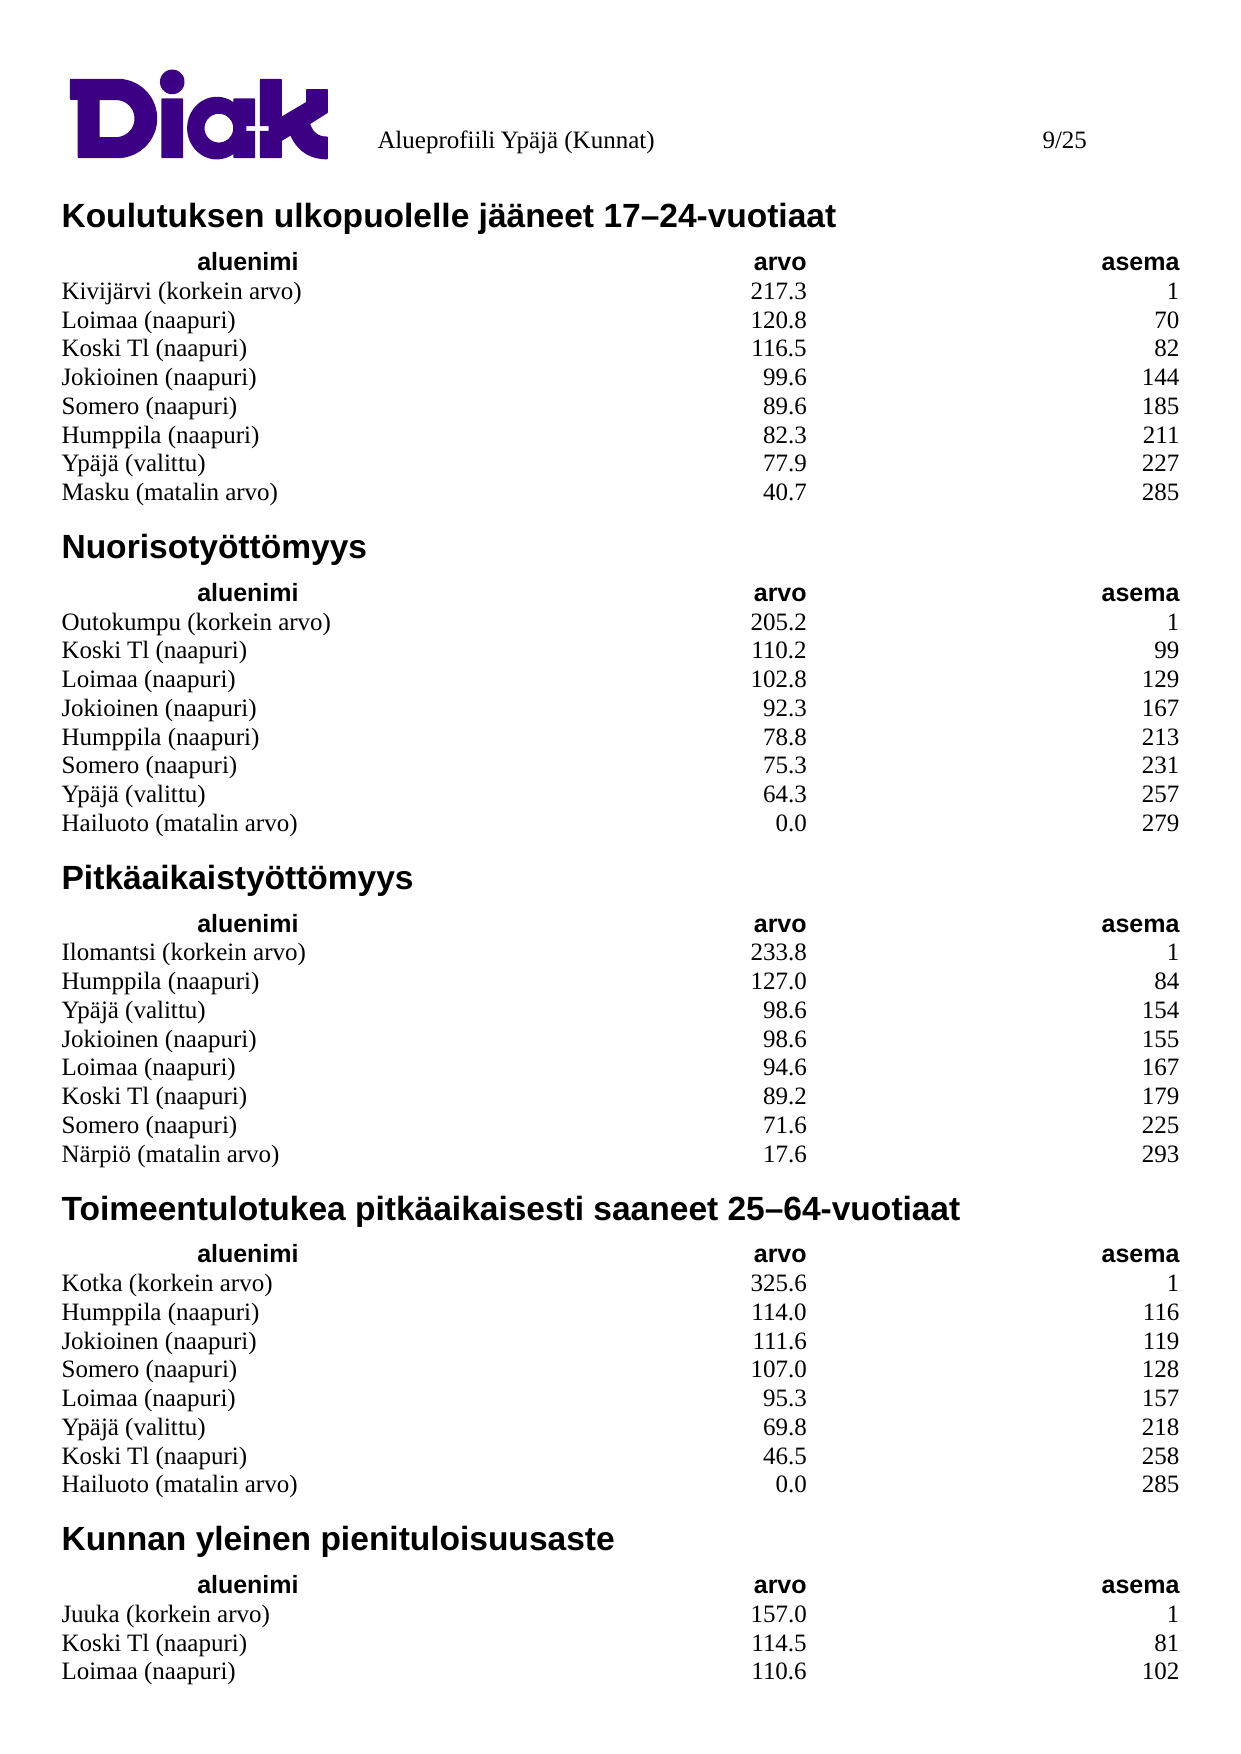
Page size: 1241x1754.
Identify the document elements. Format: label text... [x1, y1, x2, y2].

table_cell Humppila (naapuri) [61, 722, 434, 751]
table_cell 114.5 [434, 1628, 806, 1656]
table_cell 107.0 [434, 1355, 806, 1383]
table_cell 82.3 [434, 420, 806, 448]
table_cell Loimaa (naapuri) [61, 305, 434, 333]
table_cell 82 [806, 334, 1179, 362]
table_header aluenimi [61, 247, 434, 276]
table_cell 116 [806, 1297, 1179, 1326]
table_cell Ypäjä (valittu) [61, 1412, 434, 1441]
table_cell Koski Tl (naapuri) [61, 1081, 434, 1110]
table_cell 110.2 [434, 636, 806, 664]
table_cell 205.2 [434, 607, 806, 636]
table_cell Koski Tl (naapuri) [61, 1441, 434, 1469]
table_cell Juuka (korkein arvo) [61, 1599, 434, 1628]
table_cell 1 [806, 1268, 1179, 1297]
table_cell Humppila (naapuri) [61, 966, 434, 995]
table_cell Ypäjä (valittu) [61, 449, 434, 477]
table_cell 75.3 [434, 751, 806, 779]
table_cell 167 [806, 1053, 1179, 1081]
table_cell 213 [806, 722, 1179, 751]
table_cell 1 [806, 1599, 1179, 1628]
table_cell 225 [806, 1110, 1179, 1139]
table_header arvo [434, 909, 806, 937]
table_cell Loimaa (naapuri) [61, 664, 434, 693]
table_cell Somero (naapuri) [61, 1110, 434, 1139]
table_cell 293 [806, 1139, 1179, 1167]
table_cell 116.5 [434, 334, 806, 362]
table_cell 285 [806, 477, 1179, 506]
table_cell 257 [806, 779, 1179, 808]
table_cell 95.3 [434, 1383, 806, 1412]
table_cell 94.6 [434, 1053, 806, 1081]
table_cell 89.6 [434, 391, 806, 420]
table_cell 185 [806, 391, 1179, 420]
table_cell Loimaa (naapuri) [61, 1053, 434, 1081]
table_cell Ypäjä (valittu) [61, 779, 434, 808]
table_cell Ypäjä (valittu) [61, 995, 434, 1024]
table_cell 81 [806, 1628, 1179, 1656]
table_cell 69.8 [434, 1412, 806, 1441]
table_cell Somero (naapuri) [61, 751, 434, 779]
table_cell 157 [806, 1383, 1179, 1412]
table_header aluenimi [61, 1240, 434, 1268]
subtitle Nuorisotyöttömyys [61, 527, 1179, 566]
table_cell 84 [806, 966, 1179, 995]
table_header arvo [434, 578, 806, 607]
table_cell Kotka (korkein arvo) [61, 1268, 434, 1297]
table_cell 127.0 [434, 966, 806, 995]
table_cell Loimaa (naapuri) [61, 1656, 434, 1685]
table_header asema [806, 578, 1179, 607]
table_cell 279 [806, 808, 1179, 837]
table_cell 99.6 [434, 362, 806, 391]
table_cell 0.0 [434, 1470, 806, 1498]
table_cell 144 [806, 362, 1179, 391]
table_cell 98.6 [434, 1024, 806, 1052]
table_cell Koski Tl (naapuri) [61, 1628, 434, 1656]
table_cell 129 [806, 664, 1179, 693]
table_header arvo [434, 1570, 806, 1599]
table_cell 285 [806, 1470, 1179, 1498]
table_cell Somero (naapuri) [61, 391, 434, 420]
table_cell 78.8 [434, 722, 806, 751]
table_cell 110.6 [434, 1656, 806, 1685]
table_header aluenimi [61, 909, 434, 937]
table_cell 157.0 [434, 1599, 806, 1628]
table_cell Kivijärvi (korkein arvo) [61, 276, 434, 305]
table_cell 1 [806, 938, 1179, 966]
table_cell 40.7 [434, 477, 806, 506]
table_cell 1 [806, 276, 1179, 305]
table_cell 128 [806, 1355, 1179, 1383]
table_cell Koski Tl (naapuri) [61, 334, 434, 362]
table_cell 64.3 [434, 779, 806, 808]
table_header arvo [434, 1240, 806, 1268]
table_cell 102.8 [434, 664, 806, 693]
table_cell Humppila (naapuri) [61, 420, 434, 448]
subtitle Pitkäaikaistyöttömyys [61, 858, 1179, 896]
table_cell Jokioinen (naapuri) [61, 1326, 434, 1354]
table_cell 218 [806, 1412, 1179, 1441]
table_cell 119 [806, 1326, 1179, 1354]
table_cell 154 [806, 995, 1179, 1024]
table_cell 325.6 [434, 1268, 806, 1297]
table_cell Jokioinen (naapuri) [61, 1024, 434, 1052]
table_cell 1 [806, 607, 1179, 636]
table_cell Loimaa (naapuri) [61, 1383, 434, 1412]
table_cell 17.6 [434, 1139, 806, 1167]
table_cell 258 [806, 1441, 1179, 1469]
table_cell 114.0 [434, 1297, 806, 1326]
table_cell 102 [806, 1656, 1179, 1685]
table_cell 77.9 [434, 449, 806, 477]
table_cell 70 [806, 305, 1179, 333]
table_cell 92.3 [434, 693, 806, 722]
table_cell 111.6 [434, 1326, 806, 1354]
table_cell Jokioinen (naapuri) [61, 693, 434, 722]
table_cell Outokumpu (korkein arvo) [61, 607, 434, 636]
table_header asema [806, 1570, 1179, 1599]
table_cell Jokioinen (naapuri) [61, 362, 434, 391]
table_cell Somero (naapuri) [61, 1355, 434, 1383]
table_cell 227 [806, 449, 1179, 477]
table_header asema [806, 247, 1179, 276]
table_cell 179 [806, 1081, 1179, 1110]
table_header aluenimi [61, 578, 434, 607]
table_cell 99 [806, 636, 1179, 664]
table_cell 211 [806, 420, 1179, 448]
table_header aluenimi [61, 1570, 434, 1599]
table_cell 46.5 [434, 1441, 806, 1469]
table_cell 217.3 [434, 276, 806, 305]
table_cell 231 [806, 751, 1179, 779]
table_cell Hailuoto (matalin arvo) [61, 808, 434, 837]
table_cell Närpiö (matalin arvo) [61, 1139, 434, 1167]
table_cell 89.2 [434, 1081, 806, 1110]
subtitle Toimeentulotukea pitkäaikaisesti saaneet 25–64-vuotiaat [61, 1188, 1179, 1227]
table_cell 167 [806, 693, 1179, 722]
table_cell 98.6 [434, 995, 806, 1024]
table_cell Humppila (naapuri) [61, 1297, 434, 1326]
table_header asema [806, 909, 1179, 937]
table_header asema [806, 1240, 1179, 1268]
subtitle Koulutuksen ulkopuolelle jääneet 17–24-vuotiaat [61, 196, 1179, 235]
table_cell 233.8 [434, 938, 806, 966]
table_cell Hailuoto (matalin arvo) [61, 1470, 434, 1498]
subtitle Kunnan yleinen pienituloisuusaste [61, 1519, 1179, 1558]
table_header arvo [434, 247, 806, 276]
table_cell Koski Tl (naapuri) [61, 636, 434, 664]
table_cell 71.6 [434, 1110, 806, 1139]
table_cell 120.8 [434, 305, 806, 333]
table_cell 155 [806, 1024, 1179, 1052]
table_cell Ilomantsi (korkein arvo) [61, 938, 434, 966]
table_cell 0.0 [434, 808, 806, 837]
table_cell Masku (matalin arvo) [61, 477, 434, 506]
